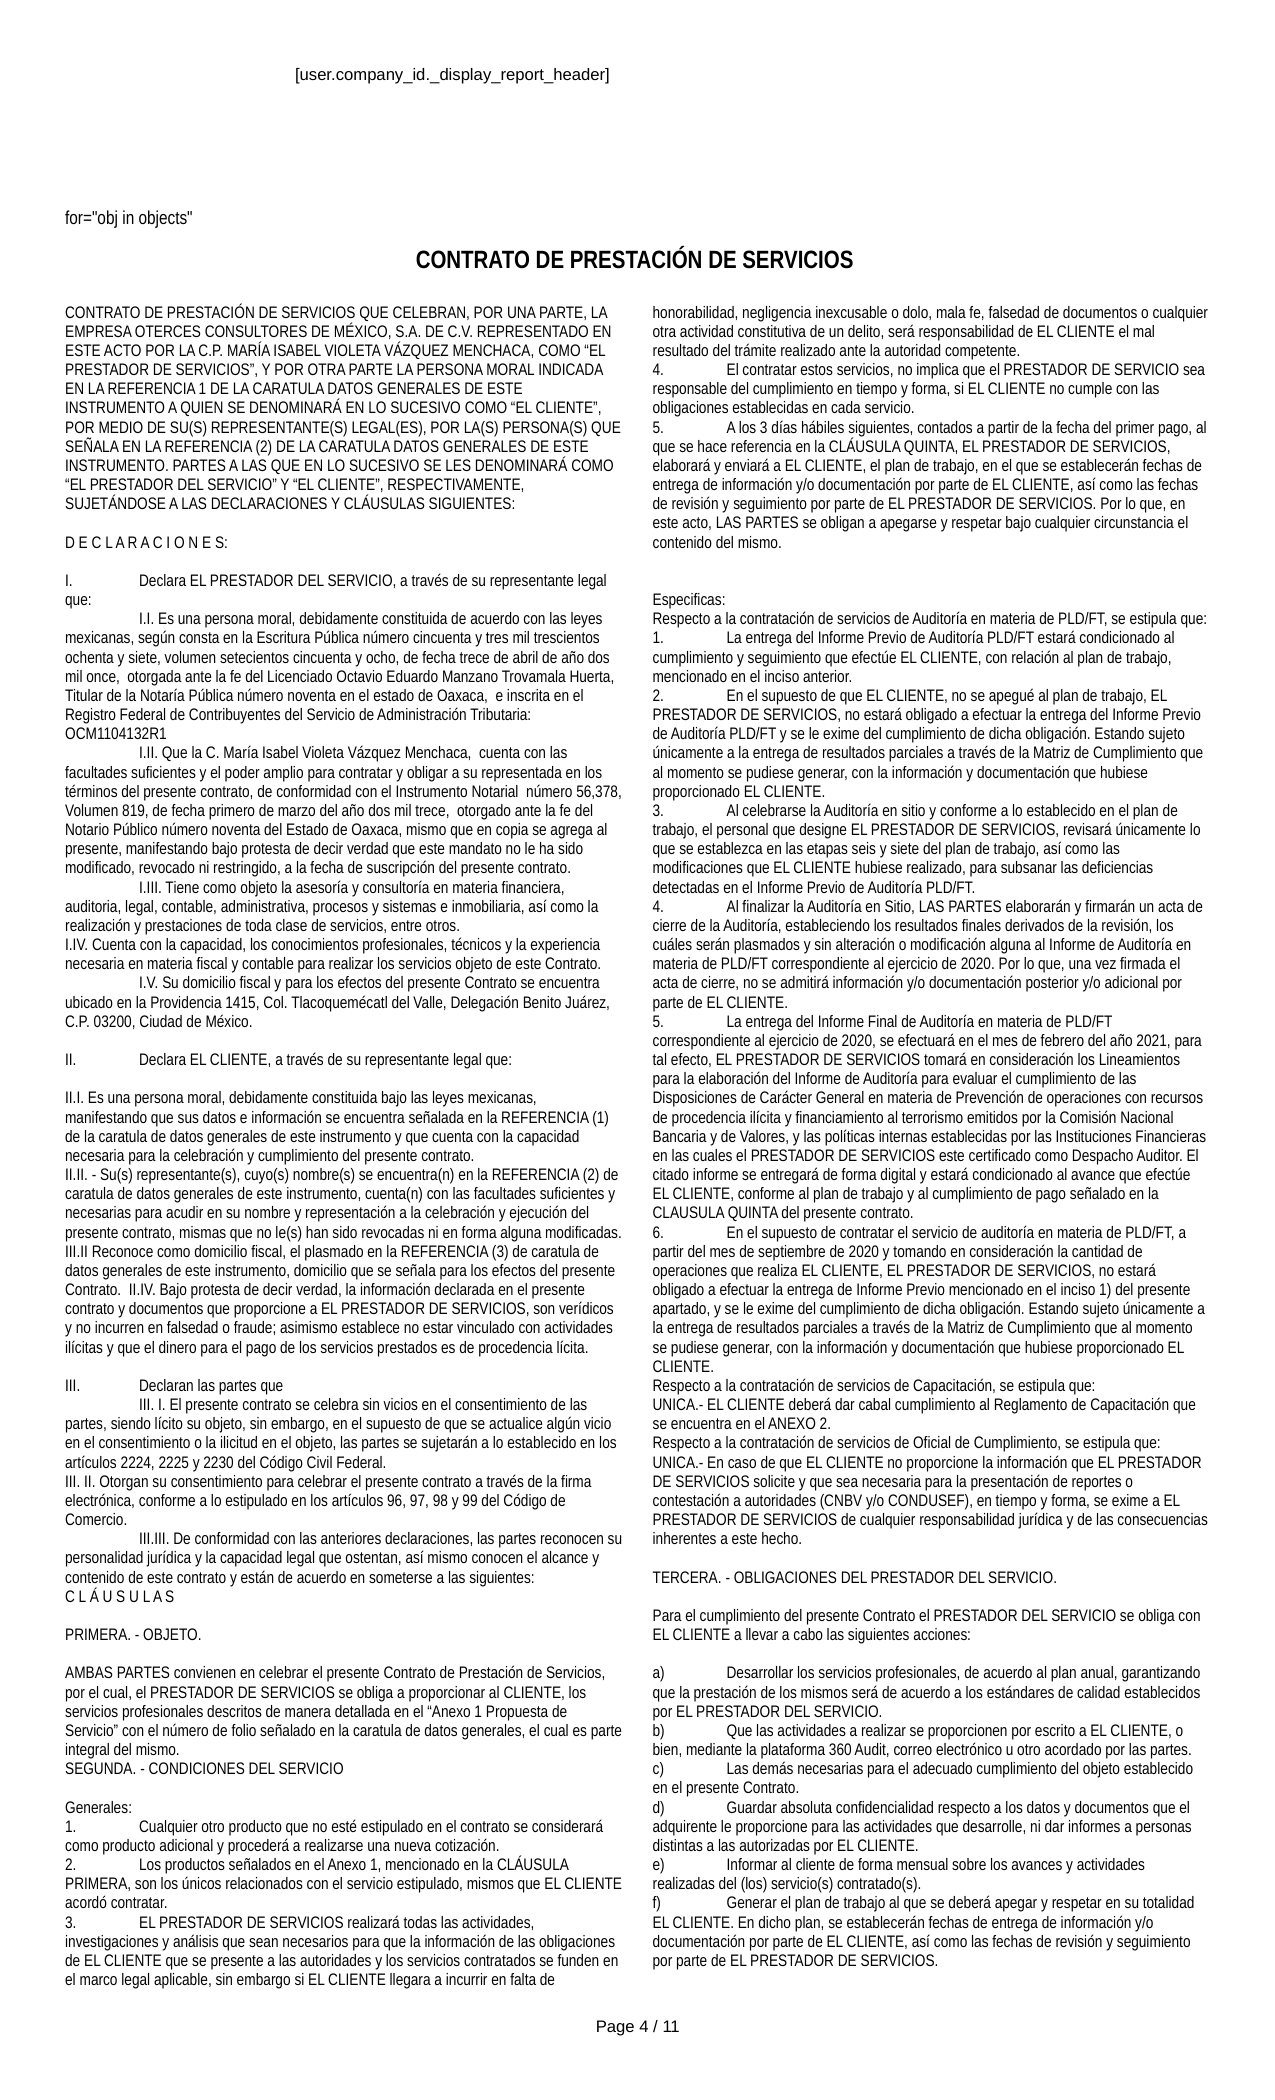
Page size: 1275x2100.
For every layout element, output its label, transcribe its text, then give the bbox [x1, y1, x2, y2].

text 5. La entrega del Informe Final de Auditoría en materia de PLD/FT correspondiente al ejercicio de 2020, se efectuará en el mes de febrero del año 2021, para tal efecto, EL PRESTADOR DE SERVICIOS tomará en consideración los Lineamientos para la elaboración del Informe de Auditoría para evaluar el cumplimiento de las Disposiciones de Carácter General en materia de Prevención de operaciones con recursos de procedencia ilícita y financiamiento al terrorismo emitidos por la Comisión Nacional Bancaria y de Valores, y las políticas internas establecidas por las Instituciones Financieras en las cuales el PRESTADOR DE SERVICIOS este certificado como Despacho Auditor. El citado informe se entregará de forma digital y estará condicionado al avance que efectúe EL CLIENTE, conforme al plan de trabajo y al cumplimiento de pago señalado en la CLAUSULA QUINTA del presente contrato. [652, 1012, 1210, 1222]
text C L Á U S U L A S [65, 1587, 622, 1606]
text III. Declaran las partes que [65, 1376, 622, 1395]
text III. I. El presente contrato se celebra sin vicios en el consentimiento de las partes, siendo lícito su objeto, sin embargo, en el supuesto de que se actualice algún vicio en el consentimiento o la ilicitud en el objeto, las partes se sujetarán a lo establecido en los artículos 2224, 2225 y 2230 del Código Civil Federal. [65, 1395, 622, 1472]
text b) Que las actividades a realizar se proporcionen por escrito a EL CLIENTE, o bien, mediante la plataforma 360 Audit, correo electrónico u otro acordado por las partes. [652, 1721, 1210, 1759]
text II.II. - Su(s) representante(s), cuyo(s) nombre(s) se encuentra(n) en la REFERENCIA (2) de caratula de datos generales de este instrumento, cuenta(n) con las facultades suficientes y necesarias para acudir en su nombre y representación a la celebración y ejecución del presente contrato, mismas que no le(s) han sido revocadas ni en forma alguna modificadas. [65, 1165, 622, 1242]
text Especificas: [652, 590, 1210, 609]
text d) Guardar absoluta confidencialidad respecto a los datos y documentos que el adquirente le proporcione para las actividades que desarrolle, ni dar informes a personas distintas a las autorizadas por EL CLIENTE. [652, 1797, 1210, 1855]
text I.III. Tiene como objeto la asesoría y consultoría en materia financiera, auditoria, legal, contable, administrativa, procesos y sistemas e inmobiliaria, así como la realización y prestaciones de toda clase de servicios, entre otros. [65, 877, 622, 935]
text II.I. Es una persona moral, debidamente constituida bajo las leyes mexicanas, manifestando que sus datos e información se encuentra señalada en la REFERENCIA (1) de la caratula de datos generales de este instrumento y que cuenta con la capacidad necesaria para la celebración y cumplimiento del presente contrato. [65, 1088, 622, 1165]
text I.II. Que la C. María Isabel Violeta Vázquez Menchaca, cuenta con las facultades suficientes y el poder amplio para contratar y obligar a su representada en los términos del presente contrato, de conformidad con el Instrumento Notarial número 56,378, Volumen 819, de fecha primero de marzo del año dos mil trece, otorgado ante la fe del Notario Público número noventa del Estado de Oaxaca, mismo que en copia se agrega al presente, manifestando bajo protesta de decir verdad que este mandato no le ha sido modificado, revocado ni restringido, a la fecha de suscripción del presente contrato. [65, 743, 622, 877]
text III.III. De conformidad con las anteriores declaraciones, las partes reconocen su personalidad jurídica y la capacidad legal que ostentan, así mismo conocen el alcance y contenido de este contrato y están de acuerdo en someterse a las siguientes: [65, 1529, 622, 1587]
text I.IV. Cuenta con la capacidad, los conocimientos profesionales, técnicos y la experiencia necesaria en materia fiscal y contable para realizar los servicios objeto de este Contrato. [65, 935, 622, 973]
text 2. Los productos señalados en el Anexo 1, mencionado en la CLÁUSULA PRIMERA, son los únicos relacionados con el servicio estipulado, mismos que EL CLIENTE acordó contratar. [65, 1855, 622, 1912]
text f) Generar el plan de trabajo al que se deberá apegar y respetar en su totalidad EL CLIENTE. En dicho plan, se establecerán fechas de entrega de información y/o documentación por parte de EL CLIENTE, así como las fechas de revisión y seguimiento por parte de EL PRESTADOR DE SERVICIOS. [652, 1893, 1210, 1970]
text AMBAS PARTES convienen en celebrar el presente Contrato de Prestación de Servicios, por el cual, el PRESTADOR DE SERVICIOS se obliga a proporcionar al CLIENTE, los servicios profesionales descritos de manera detallada en el “Anexo 1 Propuesta de Servicio” con el número de folio señalado en la caratula de datos generales, el cual es parte integral del mismo. [65, 1663, 622, 1759]
text III. II. Otorgan su consentimiento para celebrar el presente contrato a través de la firma electrónica, conforme a lo estipulado en los artículos 96, 97, 98 y 99 del Código de Comercio. [65, 1472, 622, 1529]
text 4. El contratar estos servicios, no implica que el PRESTADOR DE SERVICIO sea responsable del cumplimiento en tiempo y forma, si EL CLIENTE no cumple con las obligaciones establecidas en cada servicio. [652, 360, 1210, 417]
text Respecto a la contratación de servicios de Capacitación, se estipula que: [652, 1376, 1210, 1395]
text PRIMERA. - OBJETO. [65, 1625, 622, 1644]
text a) Desarrollar los servicios profesionales, de acuerdo al plan anual, garantizando que la prestación de los mismos será de acuerdo a los estándares de calidad establecidos por EL PRESTADOR DEL SERVICIO. [652, 1663, 1210, 1721]
text Respecto a la contratación de servicios de Auditoría en materia de PLD/FT, se estipula que: [652, 609, 1210, 628]
text III.II Reconoce como domicilio fiscal, el plasmado en la REFERENCIA (3) de caratula de datos generales de este instrumento, domicilio que se señala para los efectos del presente Contrato. II.IV. Bajo protesta de decir verdad, la información declarada en el presente contrato y documentos que proporcione a EL PRESTADOR DE SERVICIOS, son verídicos y no incurren en falsedad o fraude; asimismo establece no estar vinculado con actividades ilícitas y que el dinero para el pago de los servicios prestados es de procedencia lícita. [65, 1242, 622, 1357]
text UNICA.- En caso de que EL CLIENTE no proporcione la información que EL PRESTADOR DE SERVICIOS solicite y que sea necesaria para la presentación de reportes o contestación a autoridades (CNBV y/o CONDUSEF), en tiempo y forma, se exime a EL PRESTADOR DE SERVICIOS de cualquier responsabilidad jurídica y de las consecuencias inherentes a este hecho. [652, 1452, 1210, 1548]
text Para el cumplimiento del presente Contrato el PRESTADOR DEL SERVICIO se obliga con EL CLIENTE a llevar a cabo las siguientes acciones: [652, 1606, 1210, 1644]
text 1. La entrega del Informe Previo de Auditoría PLD/FT estará condicionado al cumplimiento y seguimiento que efectúe EL CLIENTE, con relación al plan de trabajo, mencionado en el inciso anterior. [652, 628, 1210, 686]
text CONTRATO DE PRESTACIÓN DE SERVICIOS [65, 245, 1210, 274]
text CONTRATO DE PRESTACIÓN DE SERVICIOS QUE CELEBRAN, POR UNA PARTE, LA EMPRESA OTERCES CONSULTORES DE MÉXICO, S.A. DE C.V. REPRESENTADO EN ESTE ACTO POR LA C.P. MARÍA ISABEL VIOLETA VÁZQUEZ MENCHACA, COMO “EL PRESTADOR DE SERVICIOS”, Y POR OTRA PARTE LA PERSONA MORAL INDICADA EN LA REFERENCIA 1 DE LA CARATULA DATOS GENERALES DE ESTE INSTRUMENTO A QUIEN SE DENOMINARÁ EN LO SUCESIVO COMO “EL CLIENTE”, POR MEDIO DE SU(S) REPRESENTANTE(S) LEGAL(ES), POR LA(S) PERSONA(S) QUE SEÑALA EN LA REFERENCIA (2) DE LA CARATULA DATOS GENERALES DE ESTE INSTRUMENTO. PARTES A LAS QUE EN LO SUCESIVO SE LES DENOMINARÁ COMO “EL PRESTADOR DEL SERVICIO” Y “EL CLIENTE”, RESPECTIVAMENTE, SUJETÁNDOSE A LAS DECLARACIONES Y CLÁUSULAS SIGUIENTES: [65, 302, 622, 513]
text 2. En el supuesto de que EL CLIENTE, no se apegué al plan de trabajo, EL PRESTADOR DE SERVICIOS, no estará obligado a efectuar la entrega del Informe Previo de Auditoría PLD/FT y se le exime del cumplimiento de dicha obligación. Estando sujeto únicamente a la entrega de resultados parciales a través de la Matriz de Cumplimiento que al momento se pudiese generar, con la información y documentación que hubiese proporcionado EL CLIENTE. [652, 686, 1210, 801]
text e) Informar al cliente de forma mensual sobre los avances y actividades realizadas del (los) servicio(s) contratado(s). [652, 1855, 1210, 1893]
text Respecto a la contratación de servicios de Oficial de Cumplimiento, se estipula que: [652, 1433, 1210, 1452]
text Generales: [65, 1797, 622, 1817]
text 3. EL PRESTADOR DE SERVICIOS realizará todas las actividades, investigaciones y análisis que sean necesarios para que la información de las obligaciones de EL CLIENTE que se presente a las autoridades y los servicios contratados se funden en el marco legal aplicable, sin embargo si EL CLIENTE llegara a incurrir en falta de [65, 1912, 622, 1989]
text I.I. Es una persona moral, debidamente constituida de acuerdo con las leyes mexicanas, según consta en la Escritura Pública número cincuenta y tres mil trescientos ochenta y siete, volumen setecientos cincuenta y ocho, de fecha trece de abril de año dos mil once, otorgada ante la fe del Licenciado Octavio Eduardo Manzano Trovamala Huerta, Titular de la Notaría Pública número noventa en el estado de Oaxaca, e inscrita en el Registro Federal de Contribuyentes del Servicio de Administración Tributaria: OCM1104132R1 [65, 609, 622, 743]
text I.V. Su domicilio fiscal y para los efectos del presente Contrato se encuentra ubicado en la Providencia 1415, Col. Tlacoquemécatl del Valle, Delegación Benito Juárez, C.P. 03200, Ciudad de México. [65, 973, 622, 1031]
text 6. En el supuesto de contratar el servicio de auditoría en materia de PLD/FT, a partir del mes de septiembre de 2020 y tomando en consideración la cantidad de operaciones que realiza EL CLIENTE, EL PRESTADOR DE SERVICIOS, no estará obligado a efectuar la entrega de Informe Previo mencionado en el inciso 1) del presente apartado, y se le exime del cumplimiento de dicha obligación. Estando sujeto únicamente a la entrega de resultados parciales a través de la Matriz de Cumplimiento que al momento se pudiese generar, con la información y documentación que hubiese proporcionado EL CLIENTE. [652, 1222, 1210, 1376]
text 4. Al finalizar la Auditoría en Sitio, LAS PARTES elaborarán y firmarán un acta de cierre de la Auditoría, estableciendo los resultados finales derivados de la revisión, los cuáles serán plasmados y sin alteración o modificación alguna al Informe de Auditoría en materia de PLD/FT correspondiente al ejercicio de 2020. Por lo que, una vez firmada el acta de cierre, no se admitirá información y/o documentación posterior y/o adicional por parte de EL CLIENTE. [652, 897, 1210, 1012]
text II. Declara EL CLIENTE, a través de su representante legal que: [65, 1050, 622, 1069]
text I. Declara EL PRESTADOR DEL SERVICIO, a través de su representante legal que: [65, 571, 622, 609]
text c) Las demás necesarias para el adecuado cumplimiento del objeto establecido en el presente Contrato. [652, 1759, 1210, 1797]
text 1. Cualquier otro producto que no esté estipulado en el contrato se considerará como producto adicional y procederá a realizarse una nueva cotización. [65, 1817, 622, 1855]
text 5. A los 3 días hábiles siguientes, contados a partir de la fecha del primer pago, al que se hace referencia en la CLÁUSULA QUINTA, EL PRESTADOR DE SERVICIOS, elaborará y enviará a EL CLIENTE, el plan de trabajo, en el que se establecerán fechas de entrega de información y/o documentación por parte de EL CLIENTE, así como las fechas de revisión y seguimiento por parte de EL PRESTADOR DE SERVICIOS. Por lo que, en este acto, LAS PARTES se obligan a apegarse y respetar bajo cualquier circunstancia el contenido del mismo. [652, 417, 1210, 552]
text UNICA.- EL CLIENTE deberá dar cabal cumplimiento al Reglamento de Capacitación que se encuentra en el ANEXO 2. [652, 1395, 1210, 1433]
text 3. Al celebrarse la Auditoría en sitio y conforme a lo establecido en el plan de trabajo, el personal que designe EL PRESTADOR DE SERVICIOS, revisará únicamente lo que se establezca en las etapas seis y siete del plan de trabajo, así como las modificaciones que EL CLIENTE hubiese realizado, para subsanar las deficiencias detectadas en el Informe Previo de Auditoría PLD/FT. [652, 801, 1210, 897]
text TERCERA. - OBLIGACIONES DEL PRESTADOR DEL SERVICIO. [652, 1567, 1210, 1587]
text D E C L A R A C I O N E S: [65, 532, 622, 552]
text for="obj in objects" [65, 207, 1210, 228]
text honorabilidad, negligencia inexcusable o dolo, mala fe, falsedad de documentos o cualquier otra actividad constitutiva de un delito, será responsabilidad de EL CLIENTE el mal resultado del trámite realizado ante la autoridad competente. [652, 302, 1210, 360]
text SEGUNDA. - CONDICIONES DEL SERVICIO [65, 1759, 622, 1778]
